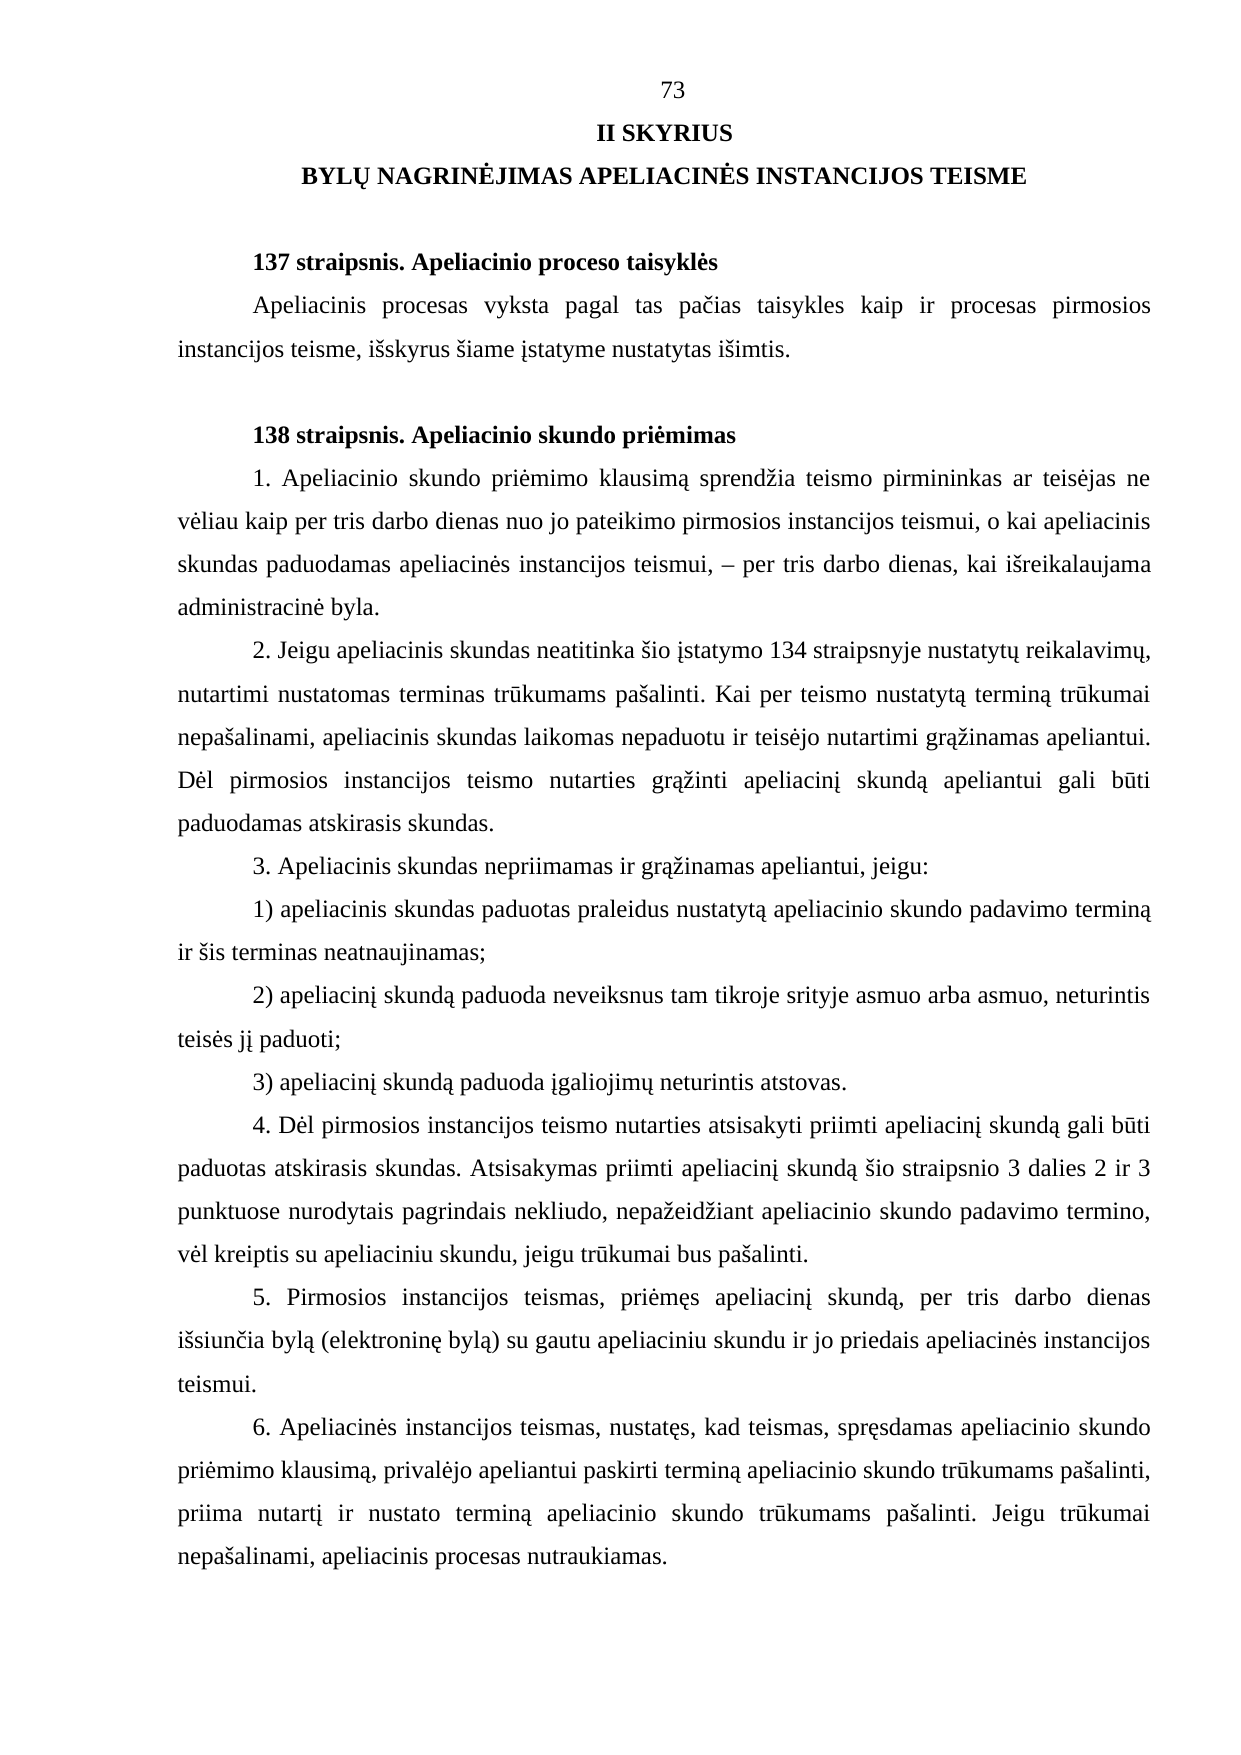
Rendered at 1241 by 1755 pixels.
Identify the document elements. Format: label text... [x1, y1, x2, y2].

text 3) apeliacinį skundą paduoda įgaliojimų neturintis atstovas. [177, 1067, 1152, 1096]
text 1) apeliacinis skundas paduotas praleidus nustatytą apeliacinio skundo padavimo terminą ir šis terminas neatnaujinamas; [177, 894, 1152, 966]
text 6. Apeliacinės instancijos teismas, nustatęs, kad teismas, spręsdamas apeliacinio skundo priėmimo klausimą, privalėjo apeliantui paskirti terminą apeliacinio skundo trūkumams pašalinti, priima nutartį ir nustato terminą apeliacinio skundo trūkumams pašalinti. Jeigu trūkumai nepašalinami, apeliacinis procesas nutraukiamas. [177, 1412, 1152, 1570]
text 1. Apeliacinio skundo priėmimo klausimą sprendžia teismo pirmininkas ar teisėjas ne vėliau kaip per tris darbo dienas nuo jo pateikimo pirmosios instancijos teismui, o kai apeliacinis skundas paduodamas apeliacinės instancijos teismui, – per tris darbo dienas, kai išreikalaujama administracinė byla. [177, 463, 1152, 621]
text 137 straipsnis. Apeliacinio proceso taisyklės [177, 247, 1152, 276]
text BYLŲ NAGRINĖJIMAS APELIACINĖS INSTANCIJOS TEISME [177, 161, 1152, 190]
text 4. Dėl pirmosios instancijos teismo nutarties atsisakyti priimti apeliacinį skundą gali būti paduotas atskirasis skundas. Atsisakymas priimti apeliacinį skundą šio straipsnio 3 dalies 2 ir 3 punktuose nurodytais pagrindais nekliudo, nepažeidžiant apeliacinio skundo padavimo termino, vėl kreiptis su apeliaciniu skundu, jeigu trūkumai bus pašalinti. [177, 1110, 1152, 1268]
text Apeliacinis procesas vyksta pagal tas pačias taisykles kaip ir procesas pirmosios instancijos teisme, išskyrus šiame įstatyme nustatytas išimtis. [177, 291, 1152, 362]
text 2. Jeigu apeliacinis skundas neatitinka šio įstatymo 134 straipsnyje nustatytų reikalavimų, nutartimi nustatomas terminas trūkumams pašalinti. Kai per teismo nustatytą terminą trūkumai nepašalinami, apeliacinis skundas laikomas nepaduotu ir teisėjo nutartimi grąžinamas apeliantui. Dėl pirmosios instancijos teismo nutarties grąžinti apeliacinį skundą apeliantui gali būti paduodamas atskirasis skundas. [177, 636, 1152, 837]
text II SKYRIUS [177, 118, 1152, 147]
text 138 straipsnis. Apeliacinio skundo priėmimas [177, 420, 1152, 449]
text 2) apeliacinį skundą paduoda neveiksnus tam tikroje srityje asmuo arba asmuo, neturintis teisės jį paduoti; [177, 981, 1152, 1052]
text 3. Apeliacinis skundas nepriimamas ir grąžinamas apeliantui, jeigu: [177, 851, 1152, 880]
text 5. Pirmosios instancijos teismas, priėmęs apeliacinį skundą, per tris darbo dienas išsiunčia bylą (elektroninę bylą) su gautu apeliaciniu skundu ir jo priedais apeliacinės instancijos teismui. [177, 1282, 1152, 1397]
